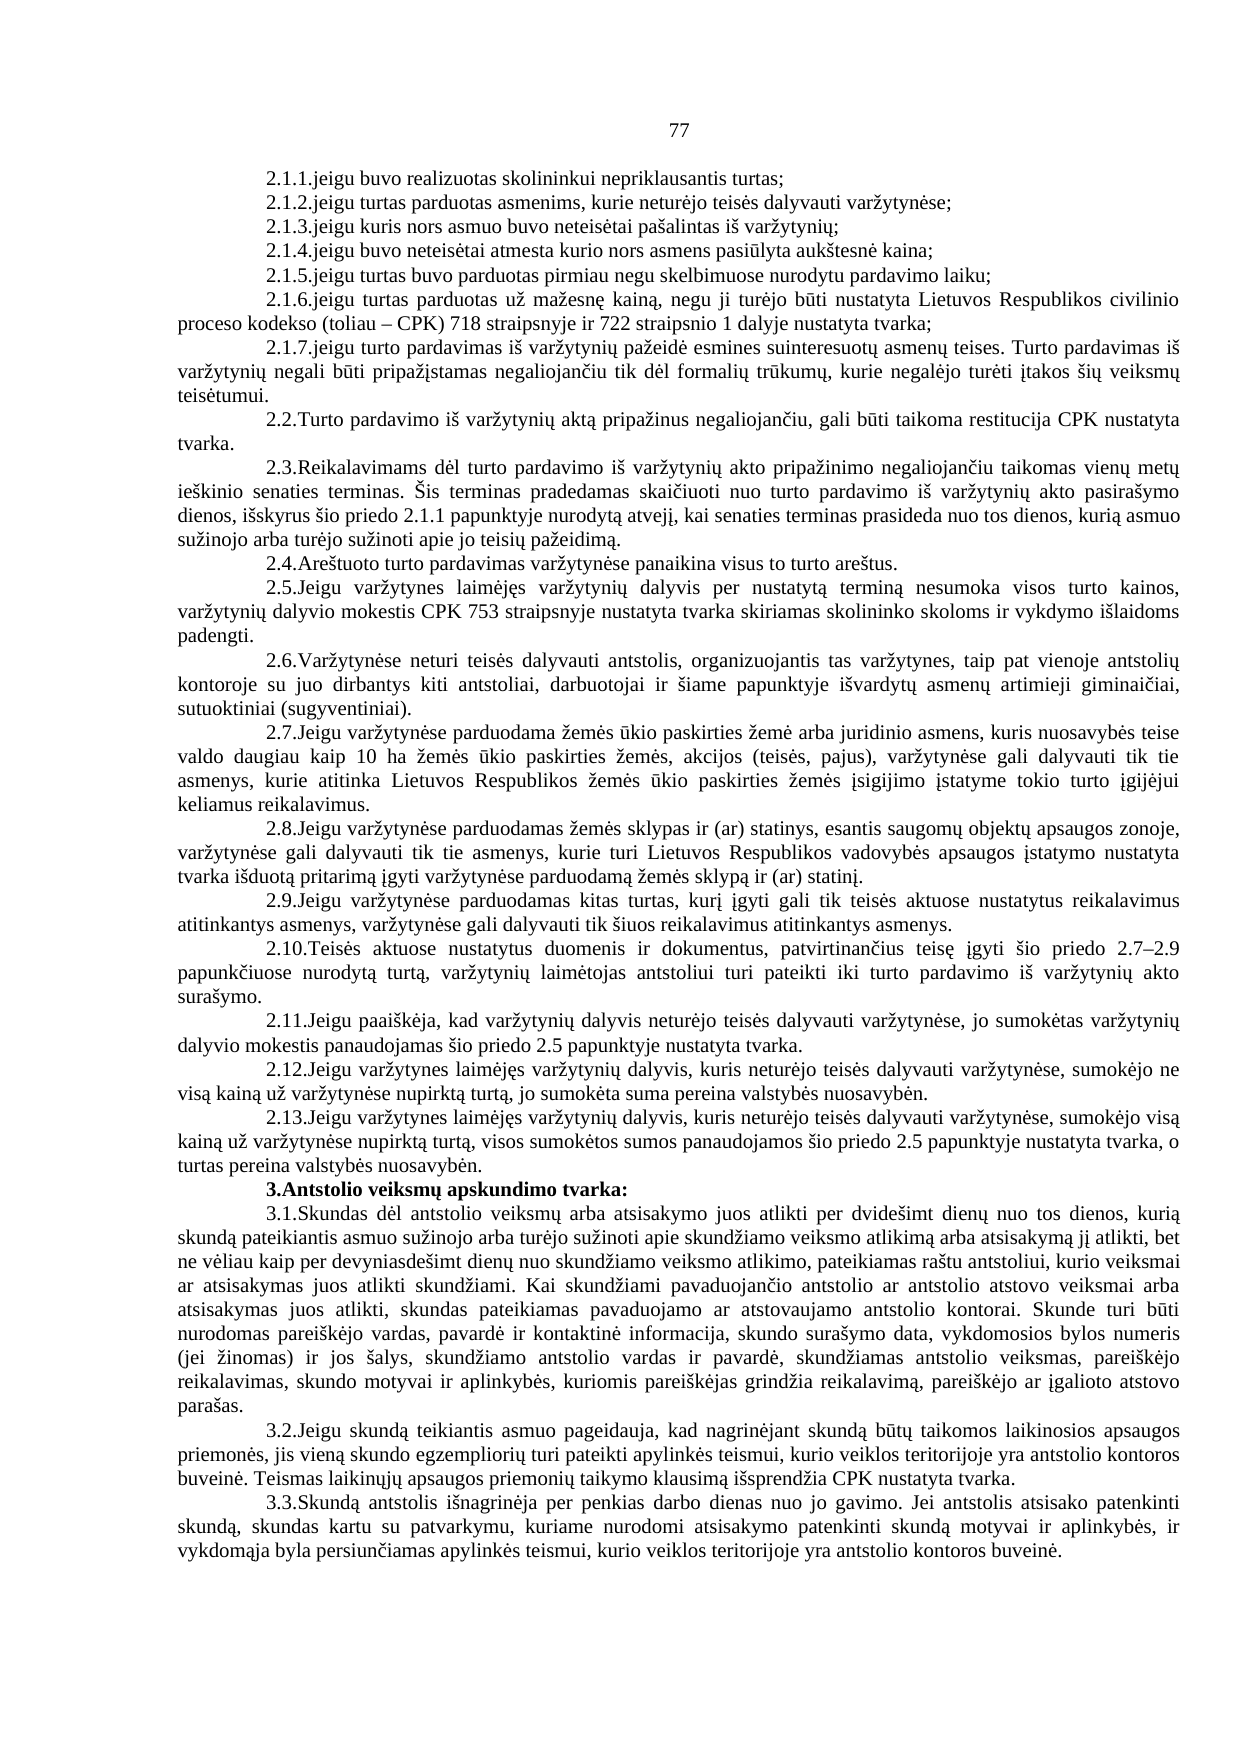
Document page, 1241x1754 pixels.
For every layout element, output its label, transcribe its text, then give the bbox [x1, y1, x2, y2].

text 3.2. Jeigu skundą teikiantis asmuo pageidauja, kad nagrinėjant skundą būtų taikomos laikinosios apsaugos priemonės, jis vieną skundo egzempliorių turi pateikti apylinkės teismui, kurio veiklos teritorijoje yra antstolio kontoros buveinė. Teismas laikinųjų apsaugos priemonių taikymo klausimą išsprendžia CPK nustatyta tvarka. [177, 1417, 1181, 1490]
text 2.1.6. jeigu turtas parduotas už mažesnę kainą, negu ji turėjo būti nustatyta Lietuvos Respublikos civilinio proceso kodekso (toliau – CPK) 718 straipsnyje ir 722 straipsnio 1 dalyje nustatyta tvarka; [177, 287, 1181, 335]
text 2.1.3. jeigu kuris nors asmuo buvo neteisėtai pašalintas iš varžytynių; [177, 214, 1181, 238]
text 2.7. Jeigu varžytynėse parduodama žemės ūkio paskirties žemė arba juridinio asmens, kuris nuosavybės teise valdo daugiau kaip 10 ha žemės ūkio paskirties žemės, akcijos (teisės, pajus), varžytynėse gali dalyvauti tik tie asmenys, kurie atitinka Lietuvos Respublikos žemės ūkio paskirties žemės įsigijimo įstatyme tokio turto įgijėjui keliamus reikalavimus. [177, 720, 1181, 816]
text 2.9. Jeigu varžytynėse parduodamas kitas turtas, kurį įgyti gali tik teisės aktuose nustatytus reikalavimus atitinkantys asmenys, varžytynėse gali dalyvauti tik šiuos reikalavimus atitinkantys asmenys. [177, 888, 1181, 936]
text 2.4. Areštuoto turto pardavimas varžytynėse panaikina visus to turto areštus. [177, 551, 1181, 575]
text 2.1.5. jeigu turtas buvo parduotas pirmiau negu skelbimuose nurodytu pardavimo laiku; [177, 262, 1181, 287]
text 3.1. Skundas dėl antstolio veiksmų arba atsisakymo juos atlikti per dvidešimt dienų nuo tos dienos, kurią skundą pateikiantis asmuo sužinojo arba turėjo sužinoti apie skundžiamo veiksmo atlikimą arba atsisakymą jį atlikti, bet ne vėliau kaip per devyniasdešimt dienų nuo skundžiamo veiksmo atlikimo, pateikiamas raštu antstoliui, kurio veiksmai ar atsisakymas juos atlikti skundžiami. Kai skundžiami pavaduojančio antstolio ar antstolio atstovo veiksmai arba atsisakymas juos atlikti, skundas pateikiamas pavaduojamo ar atstovaujamo antstolio kontorai. Skunde turi būti nurodomas pareiškėjo vardas, pavardė ir kontaktinė informacija, skundo surašymo data, vykdomosios bylos numeris (jei žinomas) ir jos šalys, skundžiamo antstolio vardas ir pavardė, skundžiamas antstolio veiksmas, pareiškėjo reikalavimas, skundo motyvai ir aplinkybės, kuriomis pareiškėjas grindžia reikalavimą, pareiškėjo ar įgalioto atstovo parašas. [177, 1201, 1181, 1417]
text 2.1.1. jeigu buvo realizuotas skolininkui nepriklausantis turtas; [177, 166, 1181, 190]
text 2.13. Jeigu varžytynes laimėjęs varžytynių dalyvis, kuris neturėjo teisės dalyvauti varžytynėse, sumokėjo visą kainą už varžytynėse nupirktą turtą, visos sumokėtos sumos panaudojamos šio priedo 2.5 papunktyje nustatyta tvarka, o turtas pereina valstybės nuosavybėn. [177, 1105, 1181, 1177]
text 2.11. Jeigu paaiškėja, kad varžytynių dalyvis neturėjo teisės dalyvauti varžytynėse, jo sumokėtas varžytynių dalyvio mokestis panaudojamas šio priedo 2.5 papunktyje nustatyta tvarka. [177, 1008, 1181, 1057]
text 3.3. Skundą antstolis išnagrinėja per penkias darbo dienas nuo jo gavimo. Jei antstolis atsisako patenkinti skundą, skundas kartu su patvarkymu, kuriame nurodomi atsisakymo patenkinti skundą motyvai ir aplinkybės, ir vykdomąja byla persiunčiamas apylinkės teismui, kurio veiklos teritorijoje yra antstolio kontoros buveinė. [177, 1490, 1181, 1562]
text 2.1.4. jeigu buvo neteisėtai atmesta kurio nors asmens pasiūlyta aukštesnė kaina; [177, 238, 1181, 262]
text 2.5. Jeigu varžytynes laimėjęs varžytynių dalyvis per nustatytą terminą nesumoka visos turto kainos, varžytynių dalyvio mokestis CPK 753 straipsnyje nustatyta tvarka skiriamas skolininko skoloms ir vykdymo išlaidoms padengti. [177, 575, 1181, 647]
text 2.2. Turto pardavimo iš varžytynių aktą pripažinus negaliojančiu, gali būti taikoma restitucija CPK nustatyta tvarka. [177, 407, 1181, 455]
text 2.12. Jeigu varžytynes laimėjęs varžytynių dalyvis, kuris neturėjo teisės dalyvauti varžytynėse, sumokėjo ne visą kainą už varžytynėse nupirktą turtą, jo sumokėta suma pereina valstybės nuosavybėn. [177, 1057, 1181, 1105]
text 2.1.2. jeigu turtas parduotas asmenims, kurie neturėjo teisės dalyvauti varžytynėse; [177, 190, 1181, 214]
text 2.3. Reikalavimams dėl turto pardavimo iš varžytynių akto pripažinimo negaliojančiu taikomas vienų metų ieškinio senaties terminas. Šis terminas pradedamas skaičiuoti nuo turto pardavimo iš varžytynių akto pasirašymo dienos, išskyrus šio priedo 2.1.1 papunktyje nurodytą atvejį, kai senaties terminas prasideda nuo tos dienos, kurią asmuo sužinojo arba turėjo sužinoti apie jo teisių pažeidimą. [177, 455, 1181, 551]
text 3. Antstolio veiksmų apskundimo tvarka: [177, 1177, 1181, 1201]
text 2.6. Varžytynėse neturi teisės dalyvauti antstolis, organizuojantis tas varžytynes, taip pat vienoje antstolių kontoroje su juo dirbantys kiti antstoliai, darbuotojai ir šiame papunktyje išvardytų asmenų artimieji giminaičiai, sutuoktiniai (sugyventiniai). [177, 647, 1181, 720]
text 2.1.7. jeigu turto pardavimas iš varžytynių pažeidė esmines suinteresuotų asmenų teises. Turto pardavimas iš varžytynių negali būti pripažįstamas negaliojančiu tik dėl formalių trūkumų, kurie negalėjo turėti įtakos šių veiksmų teisėtumui. [177, 335, 1181, 407]
text 2.10. Teisės aktuose nustatytus duomenis ir dokumentus, patvirtinančius teisę įgyti šio priedo 2.7–2.9 papunkčiuose nurodytą turtą, varžytynių laimėtojas antstoliui turi pateikti iki turto pardavimo iš varžytynių akto surašymo. [177, 936, 1181, 1008]
text 2.8. Jeigu varžytynėse parduodamas žemės sklypas ir (ar) statinys, esantis saugomų objektų apsaugos zonoje, varžytynėse gali dalyvauti tik tie asmenys, kurie turi Lietuvos Respublikos vadovybės apsaugos įstatymo nustatyta tvarka išduotą pritarimą įgyti varžytynėse parduodamą žemės sklypą ir (ar) statinį. [177, 816, 1181, 888]
